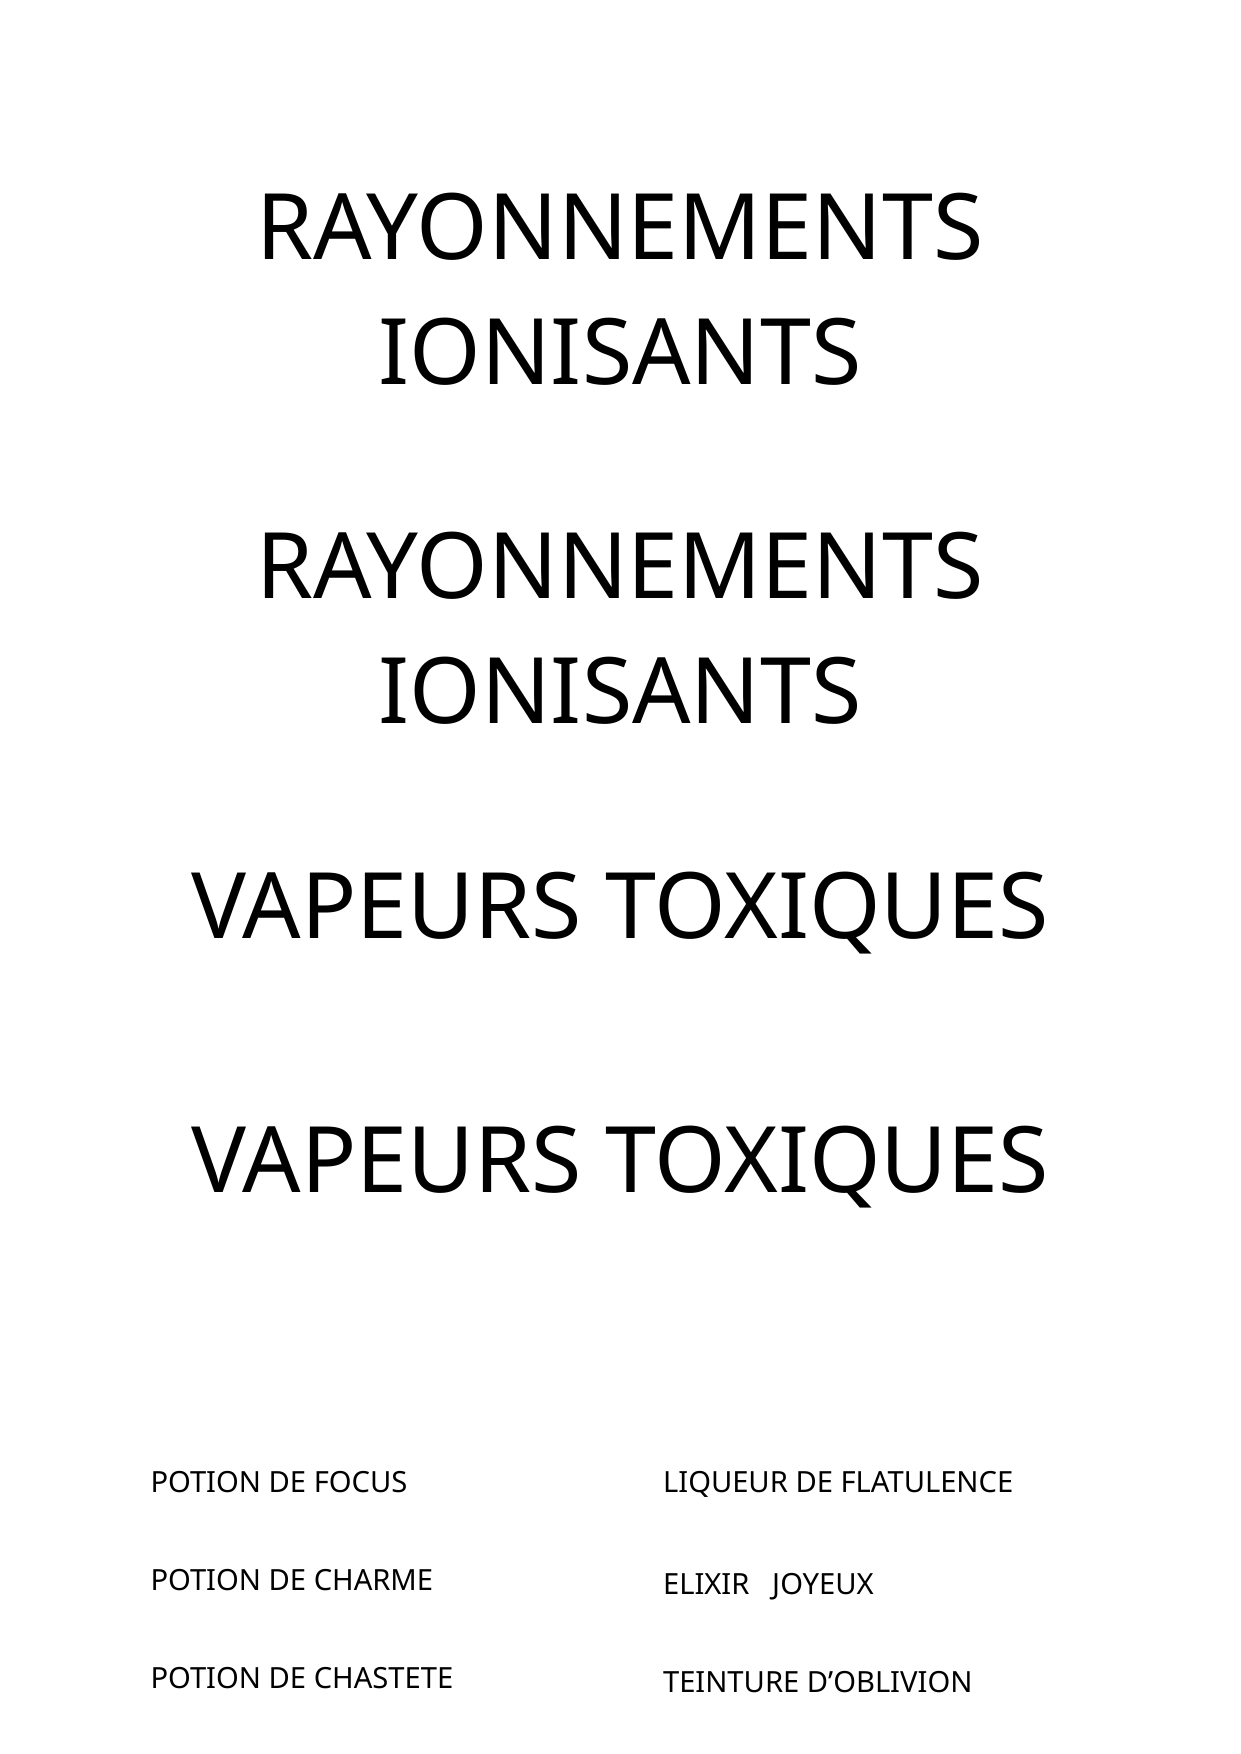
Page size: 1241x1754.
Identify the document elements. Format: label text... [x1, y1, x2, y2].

text RAYONNEMENTS IONISANTS [112, 501, 1128, 751]
text RAYONNEMENTS IONISANTS [112, 161, 1128, 411]
text VAPEURS TOXIQUES [112, 1094, 1128, 1219]
text VAPEURS TOXIQUES [112, 840, 1128, 965]
